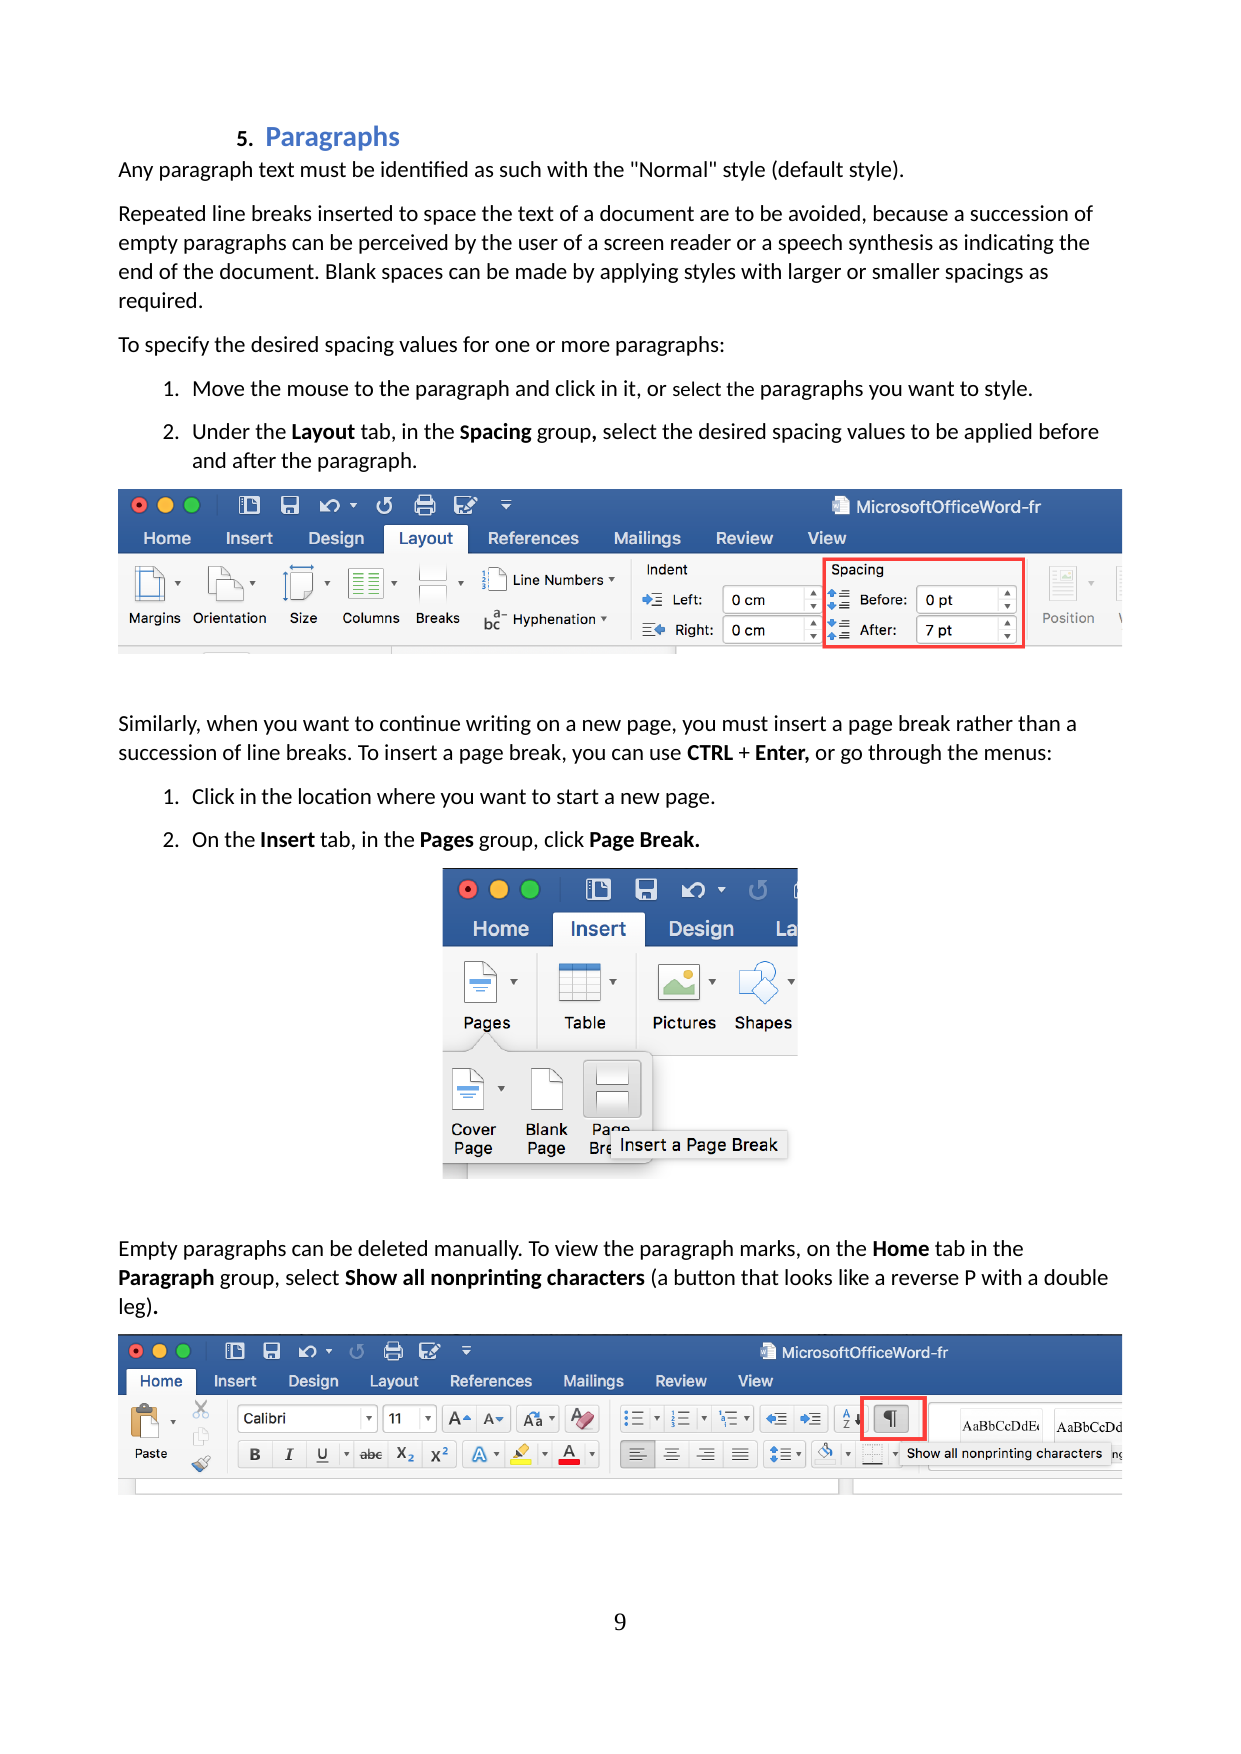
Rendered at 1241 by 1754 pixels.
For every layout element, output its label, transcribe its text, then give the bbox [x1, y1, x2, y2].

list Click in the location where you want to start a new page. [162, 781, 1122, 810]
list On the Insert tab, in the Pages group, click Page Break. [162, 824, 1122, 853]
text Similarly, when you want to continue writing on a new page, you must insert a page break rather than a succession of line breaks. To insert a page break, you can use CTRL + Enter, or go through the menus: [118, 708, 1122, 766]
subtitle Paragraphs [236, 118, 1122, 154]
picture [442, 868, 798, 1179]
text Any paragraph text must be identified as such with the "Normal" style (default style). [118, 154, 1122, 183]
text Empty paragraphs can be deleted manually. To view the paragraph marks, on the Home tab in the Paragraph group, select Show all nonprinting characters (a button that looks like a reverse P with a double leg). [118, 1233, 1122, 1320]
picture [118, 1334, 1123, 1495]
list Under the Layout tab, in the Spacing group, select the desired spacing values to be applied before and after the paragraph. [162, 416, 1122, 474]
picture [118, 489, 1123, 654]
text To specify the desired spacing values for one or more paragraphs: [118, 329, 1122, 358]
text Repeated line breaks inserted to space the text of a document are to be avoided, because a succession of empty paragraphs can be perceived by the user of a screen reader or a speech synthesis as indicating the end of the document. Blank spaces can be made by applying styles with larger or smaller spacings as required. [118, 197, 1122, 314]
list Move the mouse to the paragraph and click in it, or select the paragraphs you want to style. [162, 372, 1122, 402]
